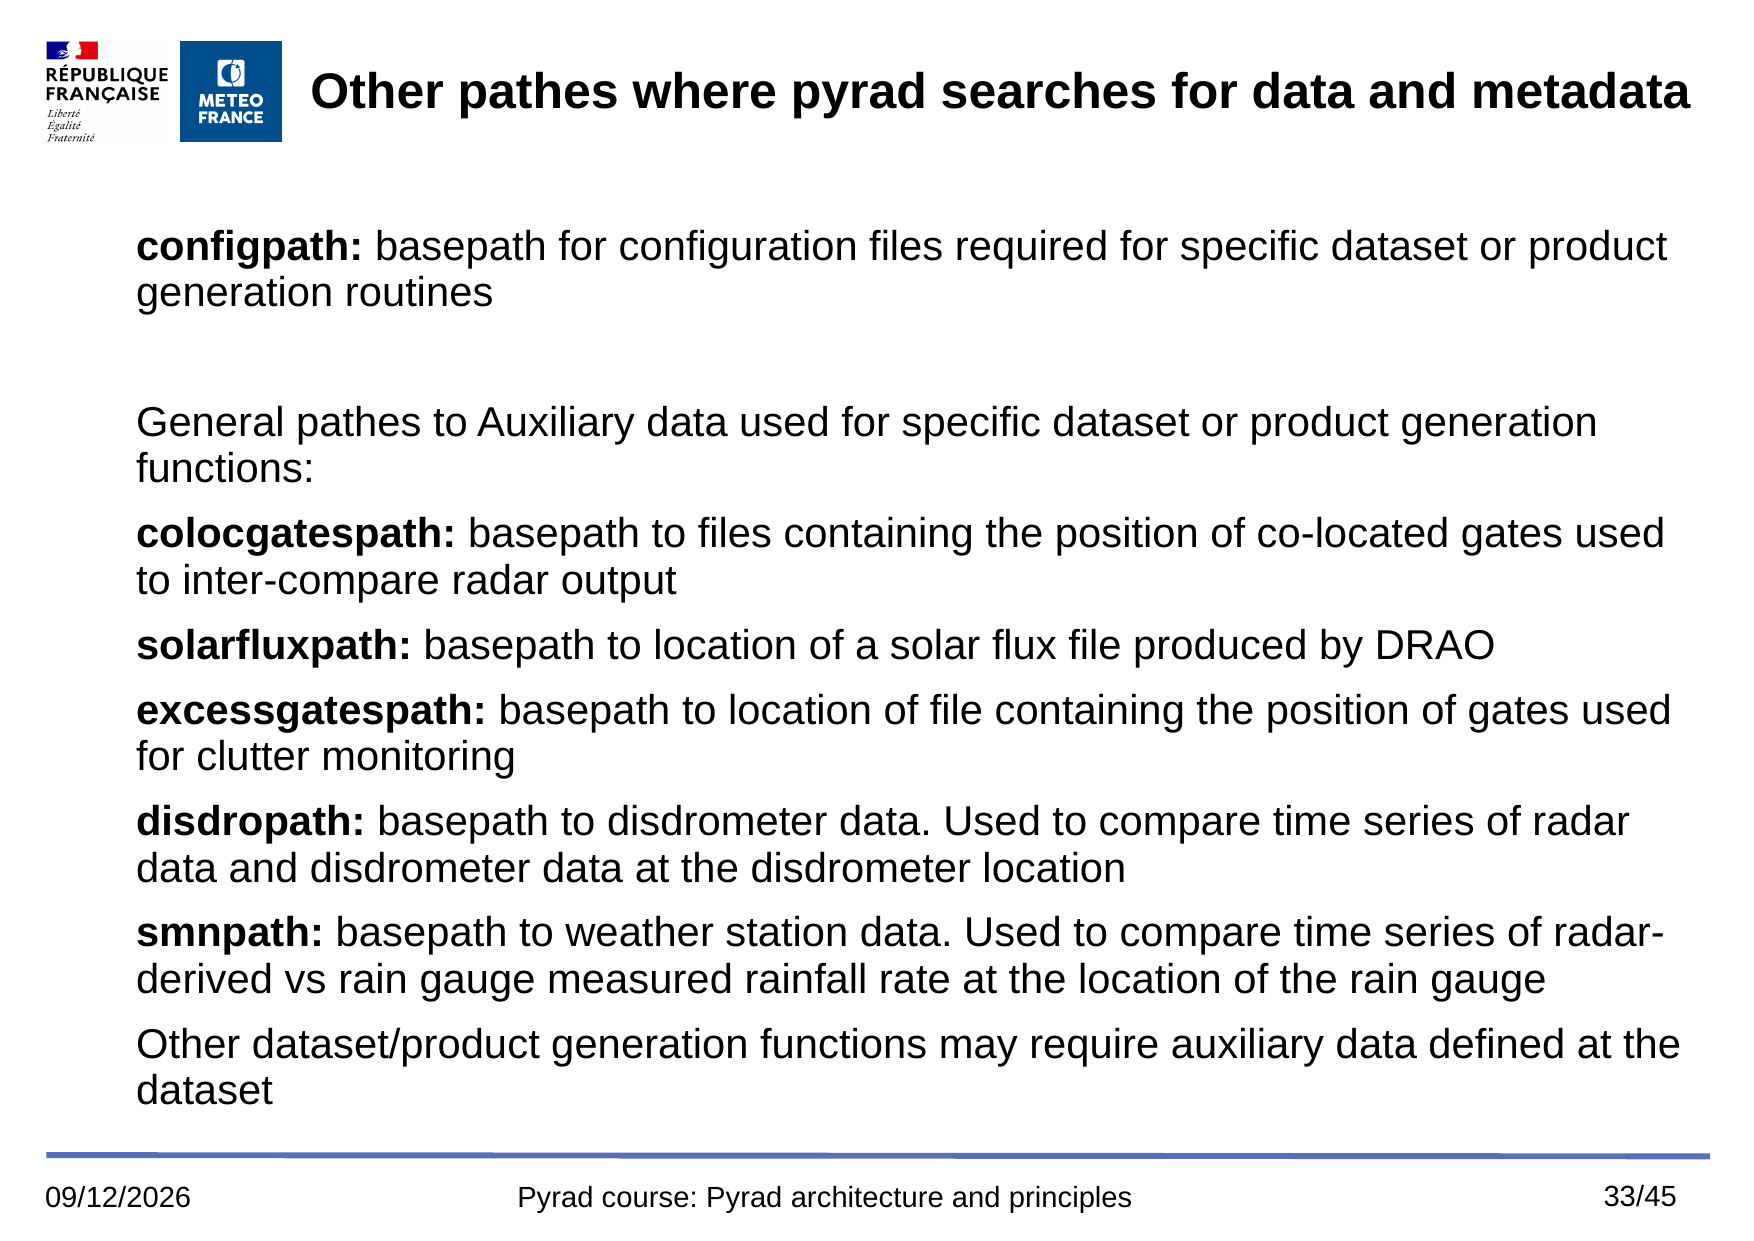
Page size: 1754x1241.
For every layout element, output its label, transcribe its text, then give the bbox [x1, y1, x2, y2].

picture [180, 41, 282, 142]
picture [46, 41, 172, 142]
list configpath: basepath for configuration files required for specific dataset or product generation routines General pathes to Auxiliary data used for specific dataset or product generation functions: colocgatespath: basepath to files containing the position of co-located gates used to inter-compare radar output solarfluxpath: basepath to location of a solar flux file produced by DRAO excessgatespath: basepath to location of file containing the position of gates used for clutter monitoring disdropath: basepath to disdrometer data. Used to compare time series of radar data and disdrometer data at the disdrometer location smnpath: basepath to weather station data. Used to compare time series of radar-derived vs rain gauge measured rainfall rate at the location of the rain gauge Other dataset/product generation functions may require auxiliary data defined at the dataset [44, 222, 1712, 1118]
title Other pathes where pyrad searches for data and metadata [310, 40, 1697, 142]
